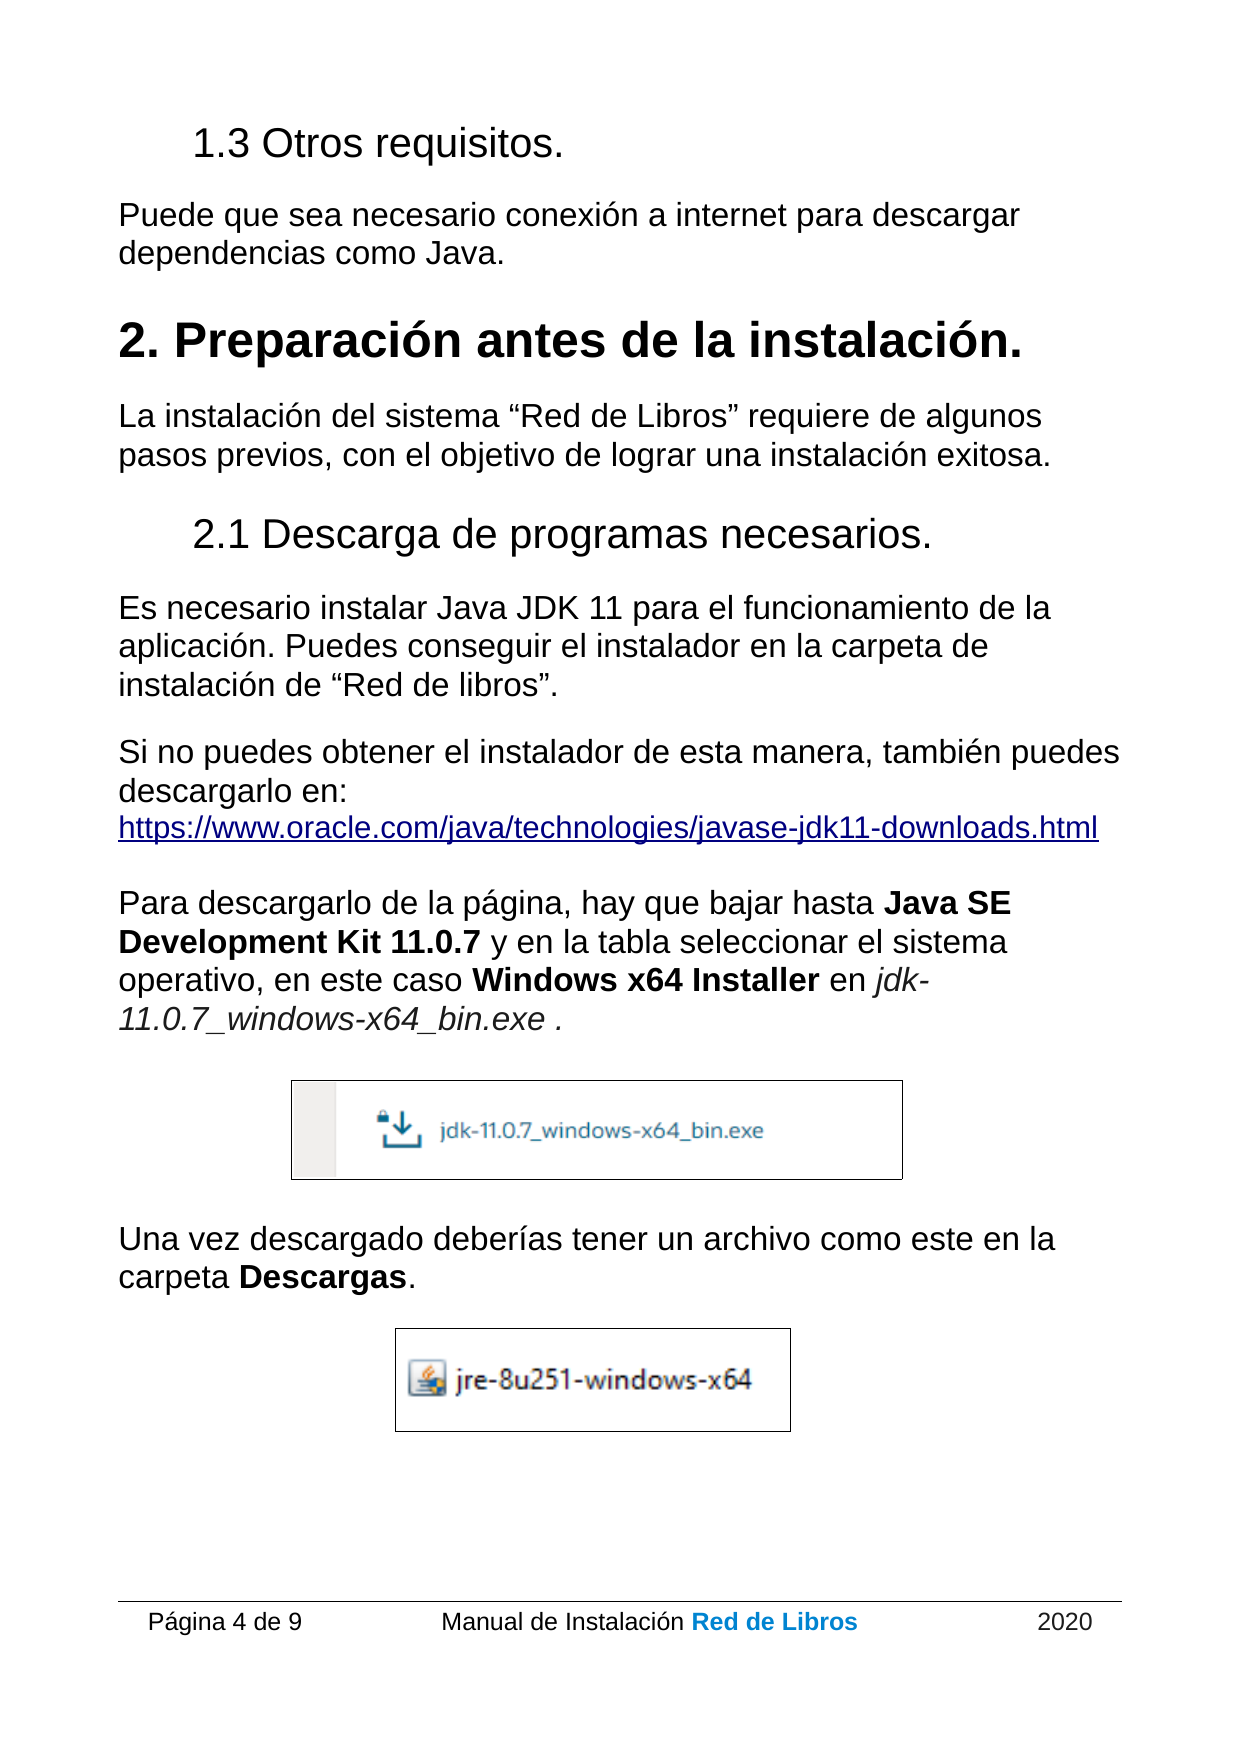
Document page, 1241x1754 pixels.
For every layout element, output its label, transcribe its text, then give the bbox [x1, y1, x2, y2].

text Para descargarlo de la página, hay que bajar hasta Java SE Development Kit 11.0.7 y en la tabla seleccionar el sistema operativo, en este caso Windows x64 Installer en jdk-11.0.7_windows-x64_bin.exe . [118, 883, 1122, 1037]
text Puede que sea necesario conexión a internet para descargar dependencias como Java. [118, 195, 1122, 272]
text 1.3 Otros requisitos. [118, 118, 1122, 166]
text 2. Preparación antes de la instalación. [118, 310, 1122, 367]
text La instalación del sistema “Red de Libros” requiere de algunos pasos previos, con el objetivo de lograr una instalación exitosa. [118, 396, 1122, 473]
text Una vez descargado deberías tener un archivo como este en la carpeta Descargas. [118, 1219, 1122, 1296]
picture [397, 1331, 788, 1429]
picture [880, 1082, 899, 1177]
text https://www.oracle.com/java/technologies/javase-jdk11-downloads.html [118, 809, 1122, 845]
text 2.1 Descarga de programas necesarios. [118, 502, 1122, 559]
text Si no puedes obtener el instalador de esta manera, también puedes descargarlo en: [118, 732, 1122, 809]
text Es necesario instalar Java JDK 11 para el funcionamiento de la aplicación. Puedes conseguir el instalador en la carpeta de instalación de “Red de libros”. [118, 588, 1122, 703]
